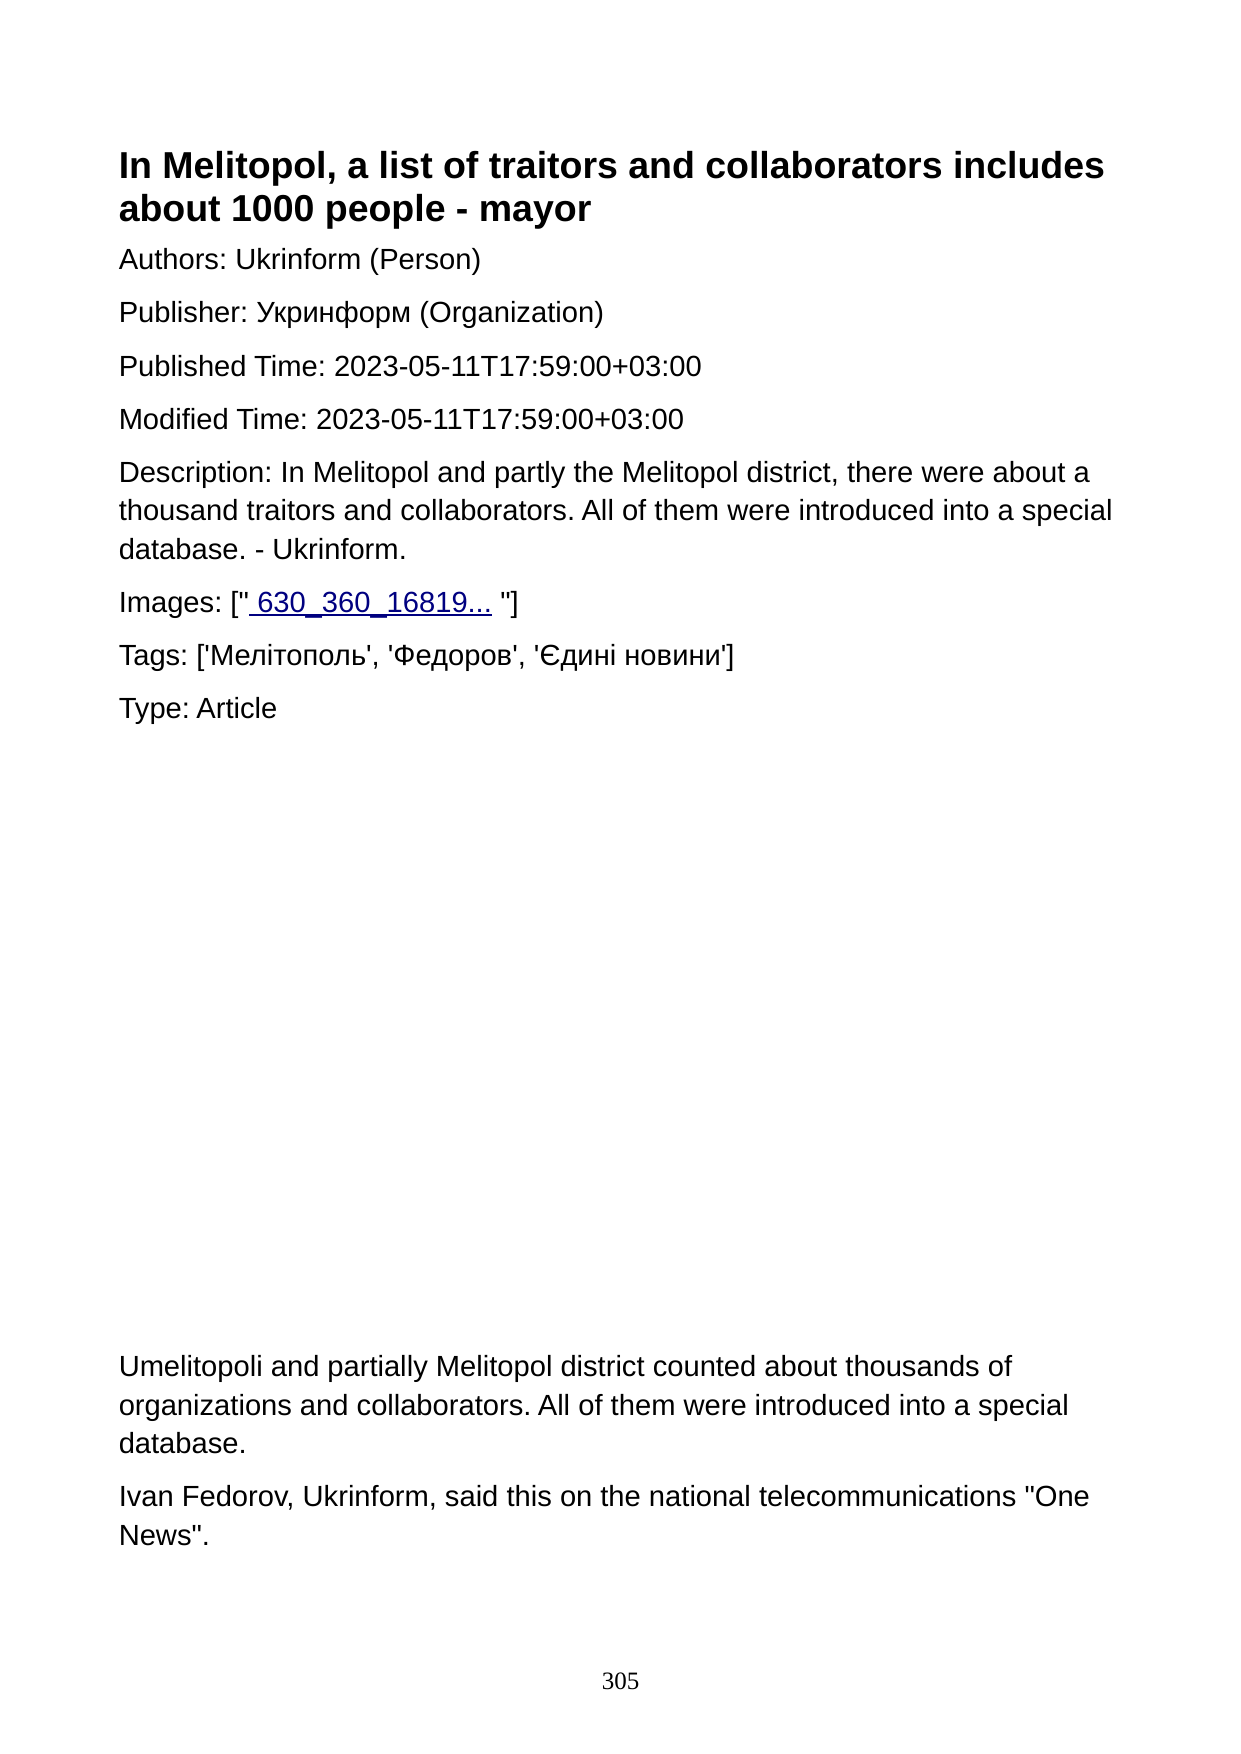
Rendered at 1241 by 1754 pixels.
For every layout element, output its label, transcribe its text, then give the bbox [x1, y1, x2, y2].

text Ivan Fedorov, Ukrinform, said this on the national telecommunications "One News". [118, 1479, 1122, 1551]
subtitle In Melitopol, a list of traitors and collaborators includes about 1000 people - mayor [118, 143, 1122, 230]
text Authors: Ukrinform (Person) [118, 242, 1122, 276]
text Modified Time: 2023-05-11T17:59:00+03:00 [118, 402, 1122, 435]
text Type: Article [118, 691, 1122, 725]
text Images: [" 630_360_16819... "] [118, 585, 1122, 618]
text Tags: ['Мелітополь', 'Федоров', 'Єдині новини'] [118, 638, 1122, 672]
text Publisher: Укринформ (Organization) [118, 295, 1122, 329]
text Umelitopoli and partially Melitopol district counted about thousands of organizations and collaborators. All of them were introduced into a special database. [118, 744, 1122, 1459]
text Description: In Melitopol and partly the Melitopol district, there were about a thousand traitors and collaborators. All of them were introduced into a special database. - Ukrinform. [118, 455, 1122, 565]
text Published Time: 2023-05-11T17:59:00+03:00 [118, 348, 1122, 382]
